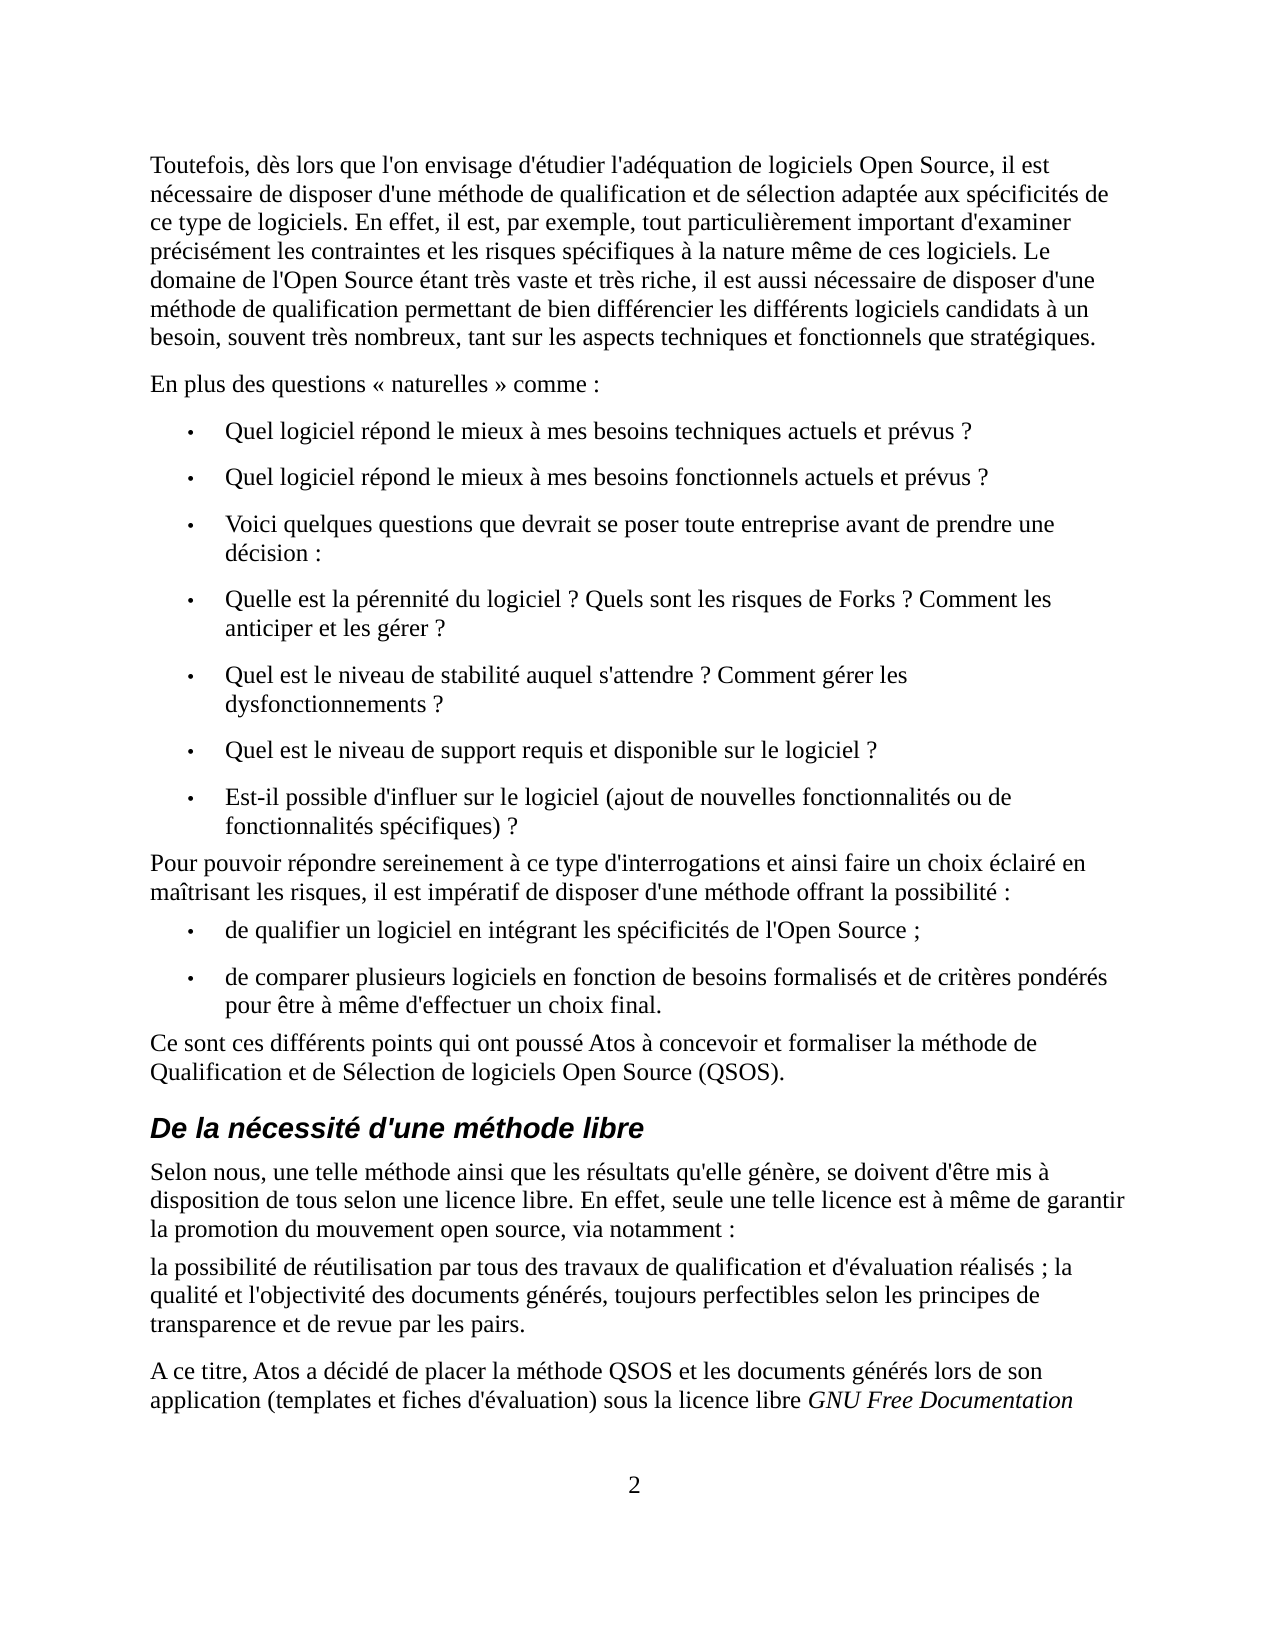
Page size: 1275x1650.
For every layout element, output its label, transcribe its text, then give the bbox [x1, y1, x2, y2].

list Quel logiciel répond le mieux à mes besoins techniques actuels et prévus ? [187, 416, 1125, 444]
text la possibilité de réutilisation par tous des travaux de qualification et d'évaluation réalisés ; la qualité et l'objectivité des documents générés, toujours perfectibles selon les principes de transparence et de revue par les pairs. [150, 1252, 1125, 1338]
text A ce titre, Atos a décidé de placer la méthode QSOS et les documents générés lors de son application (templates et fiches d'évaluation) sous la licence libre GNU Free Documentation [150, 1356, 1125, 1413]
text En plus des questions « naturelles » comme : [150, 369, 1125, 398]
list Quel est le niveau de stabilité auquel s'attendre ? Comment gérer les dysfonctionnements ? [187, 660, 1125, 717]
subtitle De la nécessité d'une méthode libre [150, 1111, 1125, 1144]
text Ce sont ces différents points qui ont poussé Atos à concevoir et formaliser la méthode de Qualification et de Sélection de logiciels Open Source (QSOS). [150, 1028, 1125, 1086]
text Toutefois, dès lors que l'on envisage d'étudier l'adéquation de logiciels Open Source, il est nécessaire de disposer d'une méthode de qualification et de sélection adaptée aux spécificités de ce type de logiciels. En effet, il est, par exemple, tout particulièrement important d'examiner précisément les contraintes et les risques spécifiques à la nature même de ces logiciels. Le domaine de l'Open Source étant très vaste et très riche, il est aussi nécessaire de disposer d'une méthode de qualification permettant de bien différencier les différents logiciels candidats à un besoin, souvent très nombreux, tant sur les aspects techniques et fonctionnels que stratégiques. [150, 150, 1125, 351]
text Pour pouvoir répondre sereinement à ce type d'interrogations et ainsi faire un choix éclairé en maîtrisant les risques, il est impératif de disposer d'une méthode offrant la possibilité : [150, 848, 1125, 906]
list Quelle est la pérennité du logiciel ? Quels sont les risques de Forks ? Comment les anticiper et les gérer ? [187, 584, 1125, 642]
list de comparer plusieurs logiciels en fonction de besoins formalisés et de critères pondérés pour être à même d'effectuer un choix final. [187, 962, 1125, 1019]
list Est-il possible d'influer sur le logiciel (ajout de nouvelles fonctionnalités ou de fonctionnalités spécifiques) ? [187, 782, 1125, 839]
text Selon nous, une telle méthode ainsi que les résultats qu'elle génère, se doivent d'être mis à disposition de tous selon une licence libre. En effet, seule une telle licence est à même de garantir la promotion du mouvement open source, via notamment : [150, 1157, 1125, 1243]
list de qualifier un logiciel en intégrant les spécificités de l'Open Source ; [187, 915, 1125, 944]
list Voici quelques questions que devrait se poser toute entreprise avant de prendre une décision : [187, 509, 1125, 567]
list Quel logiciel répond le mieux à mes besoins fonctionnels actuels et prévus ? [187, 462, 1125, 491]
list Quel est le niveau de support requis et disponible sur le logiciel ? [187, 735, 1125, 764]
